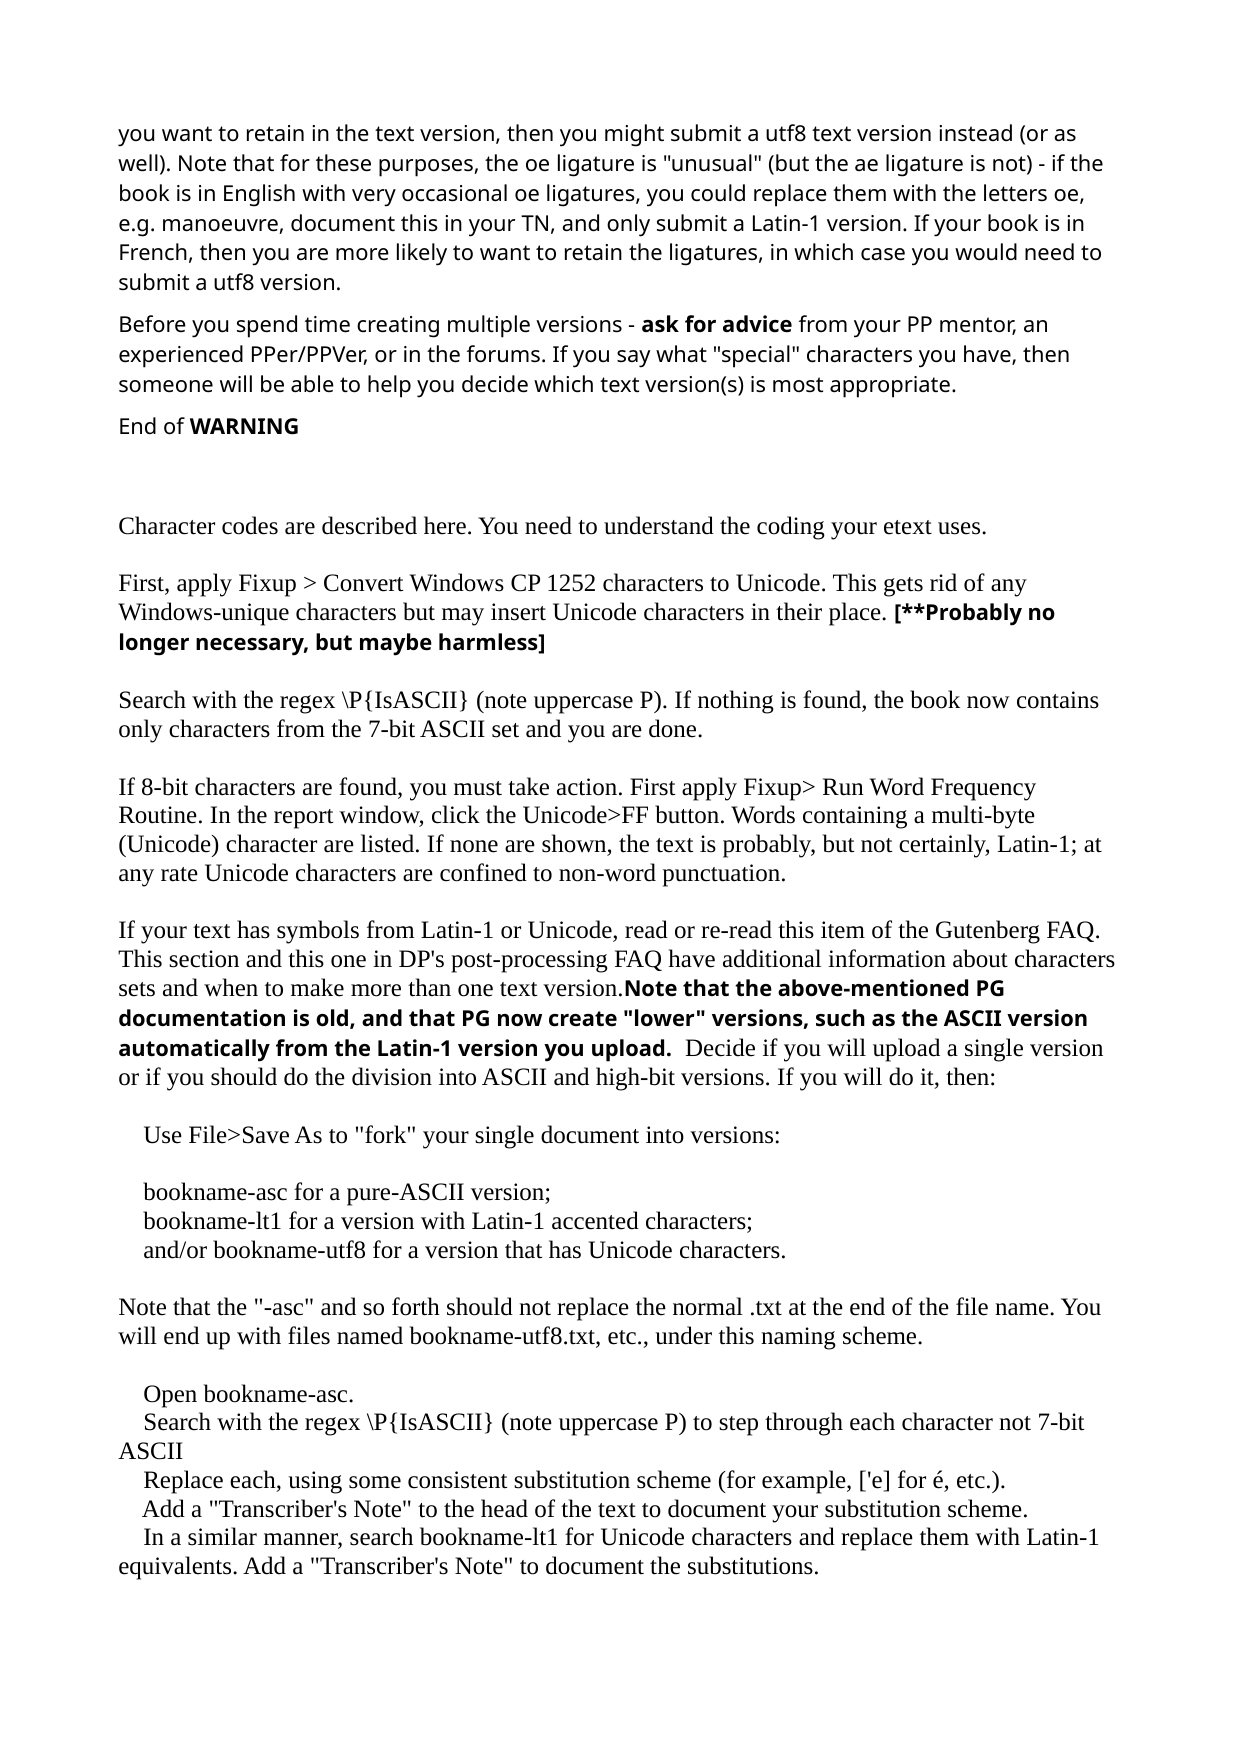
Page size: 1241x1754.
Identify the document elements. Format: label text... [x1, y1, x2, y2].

text Open bookname-asc. [118, 1379, 1122, 1407]
text you want to retain in the text version, then you might submit a utf8 text version instead (or as well). Note that for these purposes, the oe ligature is "unusual" (but the ae ligature is not) - if the book is in English with very occasional oe ligatures, you could replace them with the letters oe, e.g. manoeuvre, document this in your TN, and only submit a Latin-1 version. If your book is in French, then you are more likely to want to retain the ligatures, in which case you would need to submit a utf8 version. [118, 118, 1122, 297]
text Character codes are described here. You need to understand the coding your etext uses. [118, 511, 1122, 540]
text First, apply Fixup > Convert Windows CP 1252 characters to Unicode. This gets rid of any Windows-unique characters but may insert Unicode characters in their place. [**Probably no longer necessary, but maybe harmless] [118, 568, 1122, 657]
text If 8-bit characters are found, you must take action. First apply Fixup> Run Word Frequency Routine. In the report window, click the Unicode>FF button. Words containing a multi-byte (Unicode) character are listed. If none are shown, the text is probably, but not certainly, Latin-1; at any rate Unicode characters are confined to non-word punctuation. [118, 772, 1122, 887]
text End of WARNING [118, 411, 1122, 441]
text Use File>Save As to "fork" your single document into versions: [118, 1120, 1122, 1149]
text Search with the regex \P{IsASCII} (note uppercase P) to step through each character not 7-bit ASCII [118, 1407, 1122, 1465]
text Search with the regex \P{IsASCII} (note uppercase P). If nothing is found, the book now contains only characters from the 7-bit ASCII set and you are done. [118, 686, 1122, 743]
text Replace each, using some consistent substitution scheme (for example, ['e] for é, etc.). [118, 1465, 1122, 1494]
text and/or bookname-utf8 for a version that has Unicode characters. [118, 1235, 1122, 1264]
text bookname-lt1 for a version with Latin-1 accented characters; [118, 1206, 1122, 1235]
text Before you spend time creating multiple versions - ask for advice from your PP mentor, an experienced PPer/PPVer, or in the forums. If you say what "special" characters you have, then someone will be able to help you decide which text version(s) is most appropriate. [118, 309, 1122, 399]
text bookname-asc for a pure-ASCII version; [118, 1177, 1122, 1206]
text If your text has symbols from Latin-1 or Unicode, read or re-read this item of the Gutenberg FAQ. This section and this one in DP's post-processing FAQ have additional information about characters sets and when to make more than one text version.Note that the above-mentioned PG documentation is old, and that PG now create "lower" versions, such as the ASCII version automatically from the Latin-1 version you upload. Decide if you will upload a single version or if you should do the division into ASCII and high-bit versions. If you will do it, then: [118, 916, 1122, 1091]
text In a similar manner, search bookname-lt1 for Unicode characters and replace them with Latin-1 equivalents. Add a "Transcriber's Note" to document the substitutions. [118, 1522, 1122, 1580]
text Note that the "-asc" and so forth should not replace the normal .txt at the end of the file name. You will end up with files named bookname-utf8.txt, etc., under this naming scheme. [118, 1292, 1122, 1350]
text Add a "Transcriber's Note" to the head of the text to document your substitution scheme. [118, 1494, 1122, 1522]
